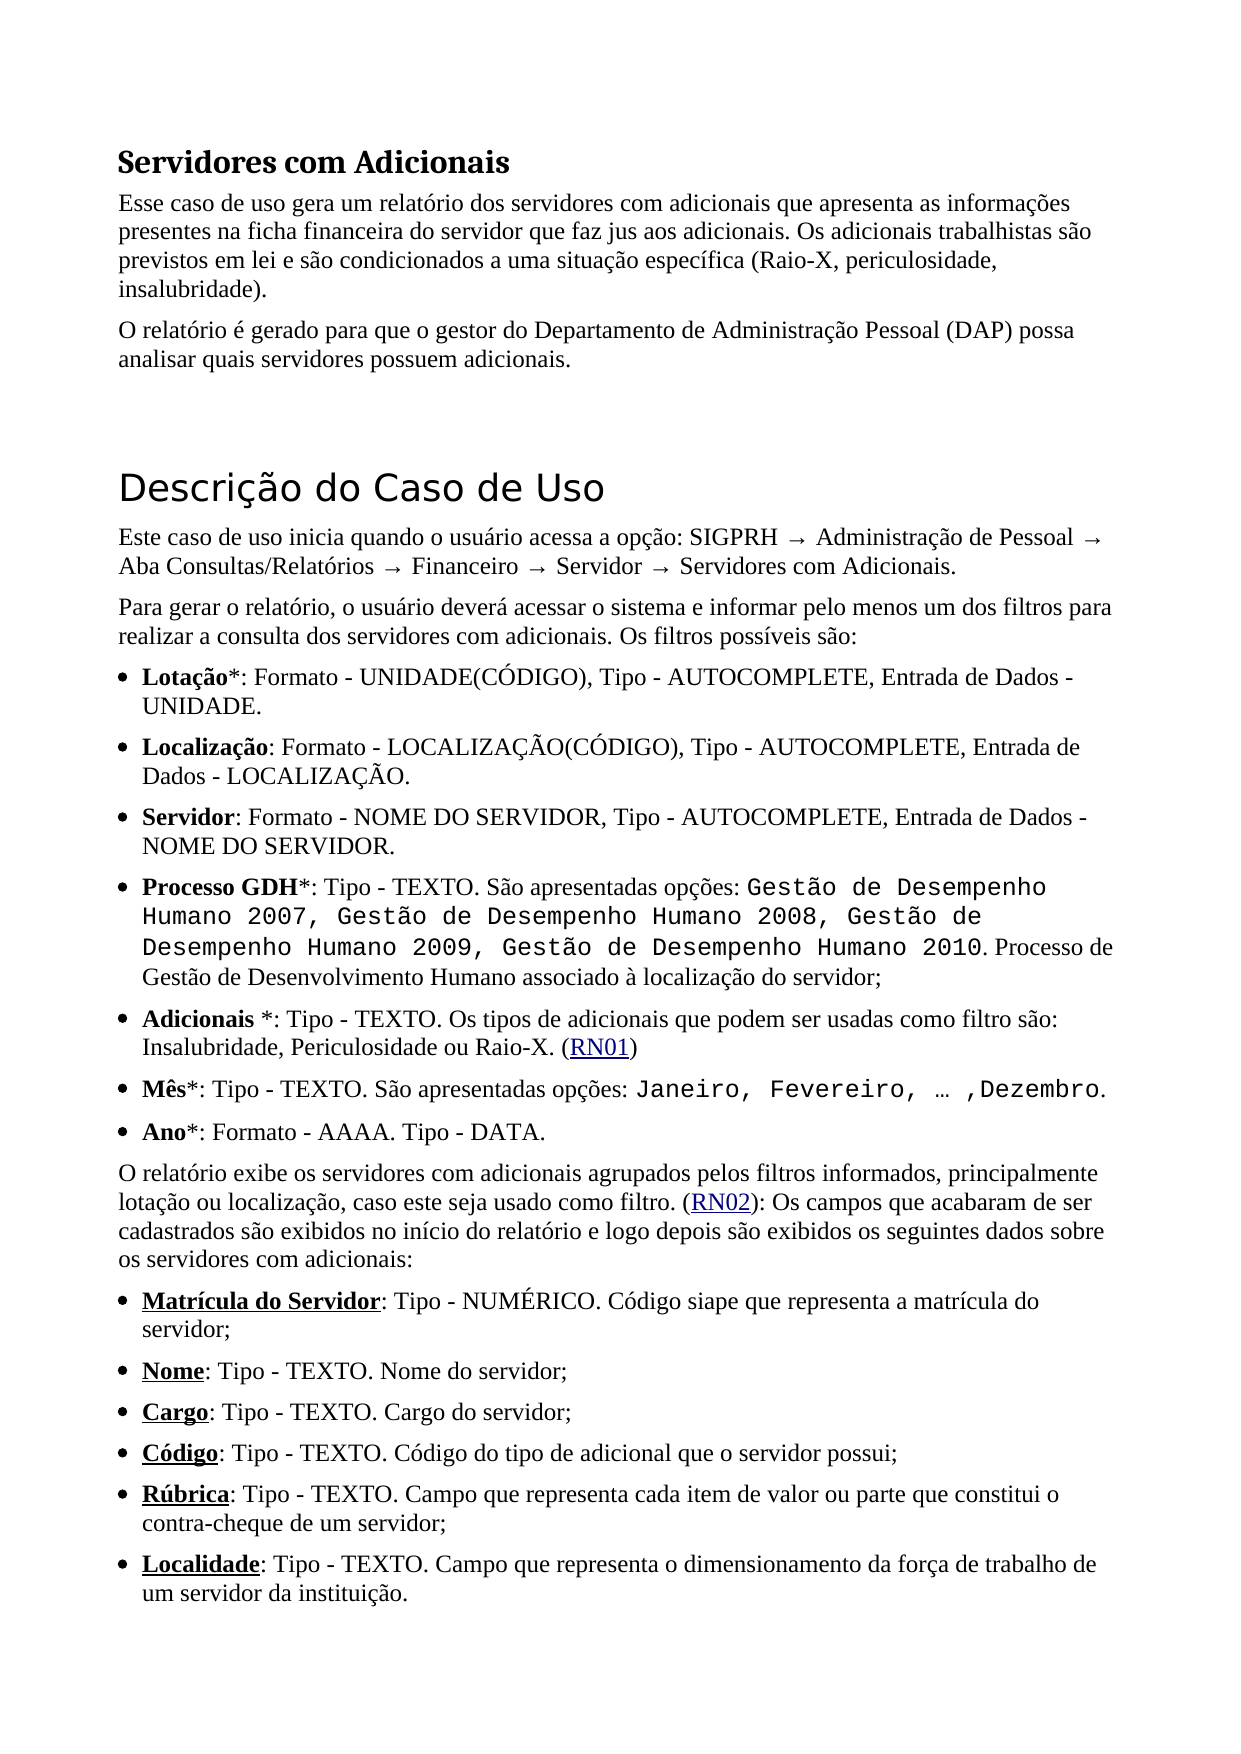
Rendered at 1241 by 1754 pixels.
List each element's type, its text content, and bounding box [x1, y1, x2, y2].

subtitle Servidores com Adicionais [118, 143, 1122, 181]
list Cargo: Tipo - TEXTO. Cargo do servidor; [118, 1397, 1122, 1426]
list Código: Tipo - TEXTO. Código do tipo de adicional que o servidor possui; [118, 1438, 1122, 1467]
list Servidor: Formato - NOME DO SERVIDOR, Tipo - AUTOCOMPLETE, Entrada de Dados - NOME DO SERVIDOR. [118, 802, 1122, 860]
list Lotação*: Formato - UNIDADE(CÓDIGO), Tipo - AUTOCOMPLETE, Entrada de Dados - UNIDADE. [118, 662, 1122, 720]
text O relatório exibe os servidores com adicionais agrupados pelos filtros informados, principalmente lotação ou localização, caso este seja usado como filtro. (RN02): Os campos que acabaram de ser cadastrados são exibidos no início do relatório e logo depois são exibidos os seguintes dados sobre os servidores com adicionais: [118, 1158, 1122, 1273]
text Para gerar o relatório, o usuário deverá acessar o sistema e informar pelo menos um dos filtros para realizar a consulta dos servidores com adicionais. Os filtros possíveis são: [118, 592, 1122, 650]
subtitle Descrição do Caso de Uso [118, 466, 1122, 510]
list Processo GDH*: Tipo - TEXTO. São apresentadas opções: Gestão de Desempenho Humano 2007, Gestão de Desempenho Humano 2008, Gestão de Desempenho Humano 2009, Gestão de Desempenho Humano 2010. Processo de Gestão de Desenvolvimento Humano associado à localização do servidor; [118, 872, 1122, 991]
text O relatório é gerado para que o gestor do Departamento de Administração Pessoal (DAP) possa analisar quais servidores possuem adicionais. [118, 315, 1122, 373]
list Localidade: Tipo - TEXTO. Campo que representa o dimensionamento da força de trabalho de um servidor da instituição. [118, 1549, 1122, 1607]
text Este caso de uso inicia quando o usuário acessa a opção: SIGPRH → Administração de Pessoal → Aba Consultas/Relatórios → Financeiro → Servidor → Servidores com Adicionais. [118, 522, 1122, 580]
list Rúbrica: Tipo - TEXTO. Campo que representa cada item de valor ou parte que constitui o contra-cheque de um servidor; [118, 1479, 1122, 1537]
list Adicionais *: Tipo - TEXTO. Os tipos de adicionais que podem ser usadas como filtro são: Insalubridade, Periculosidade ou Raio-X. (RN01) [118, 1004, 1122, 1061]
text Esse caso de uso gera um relatório dos servidores com adicionais que apresenta as informações presentes na ficha financeira do servidor que faz jus aos adicionais. Os adicionais trabalhistas são previstos em lei e são condicionados a uma situação específica (Raio-X, periculosidade, insalubridade). [118, 188, 1122, 303]
list Localização: Formato - LOCALIZAÇÃO(CÓDIGO), Tipo - AUTOCOMPLETE, Entrada de Dados - LOCALIZAÇÃO. [118, 732, 1122, 790]
list Matrícula do Servidor: Tipo - NUMÉRICO. Código siape que representa a matrícula do servidor; [118, 1286, 1122, 1343]
list Mês*: Tipo - TEXTO. São apresentadas opções: Janeiro, Fevereiro, … ,Dezembro. [118, 1074, 1122, 1104]
list Ano*: Formato - AAAA. Tipo - DATA. [118, 1117, 1122, 1146]
list Nome: Tipo - TEXTO. Nome do servidor; [118, 1356, 1122, 1384]
